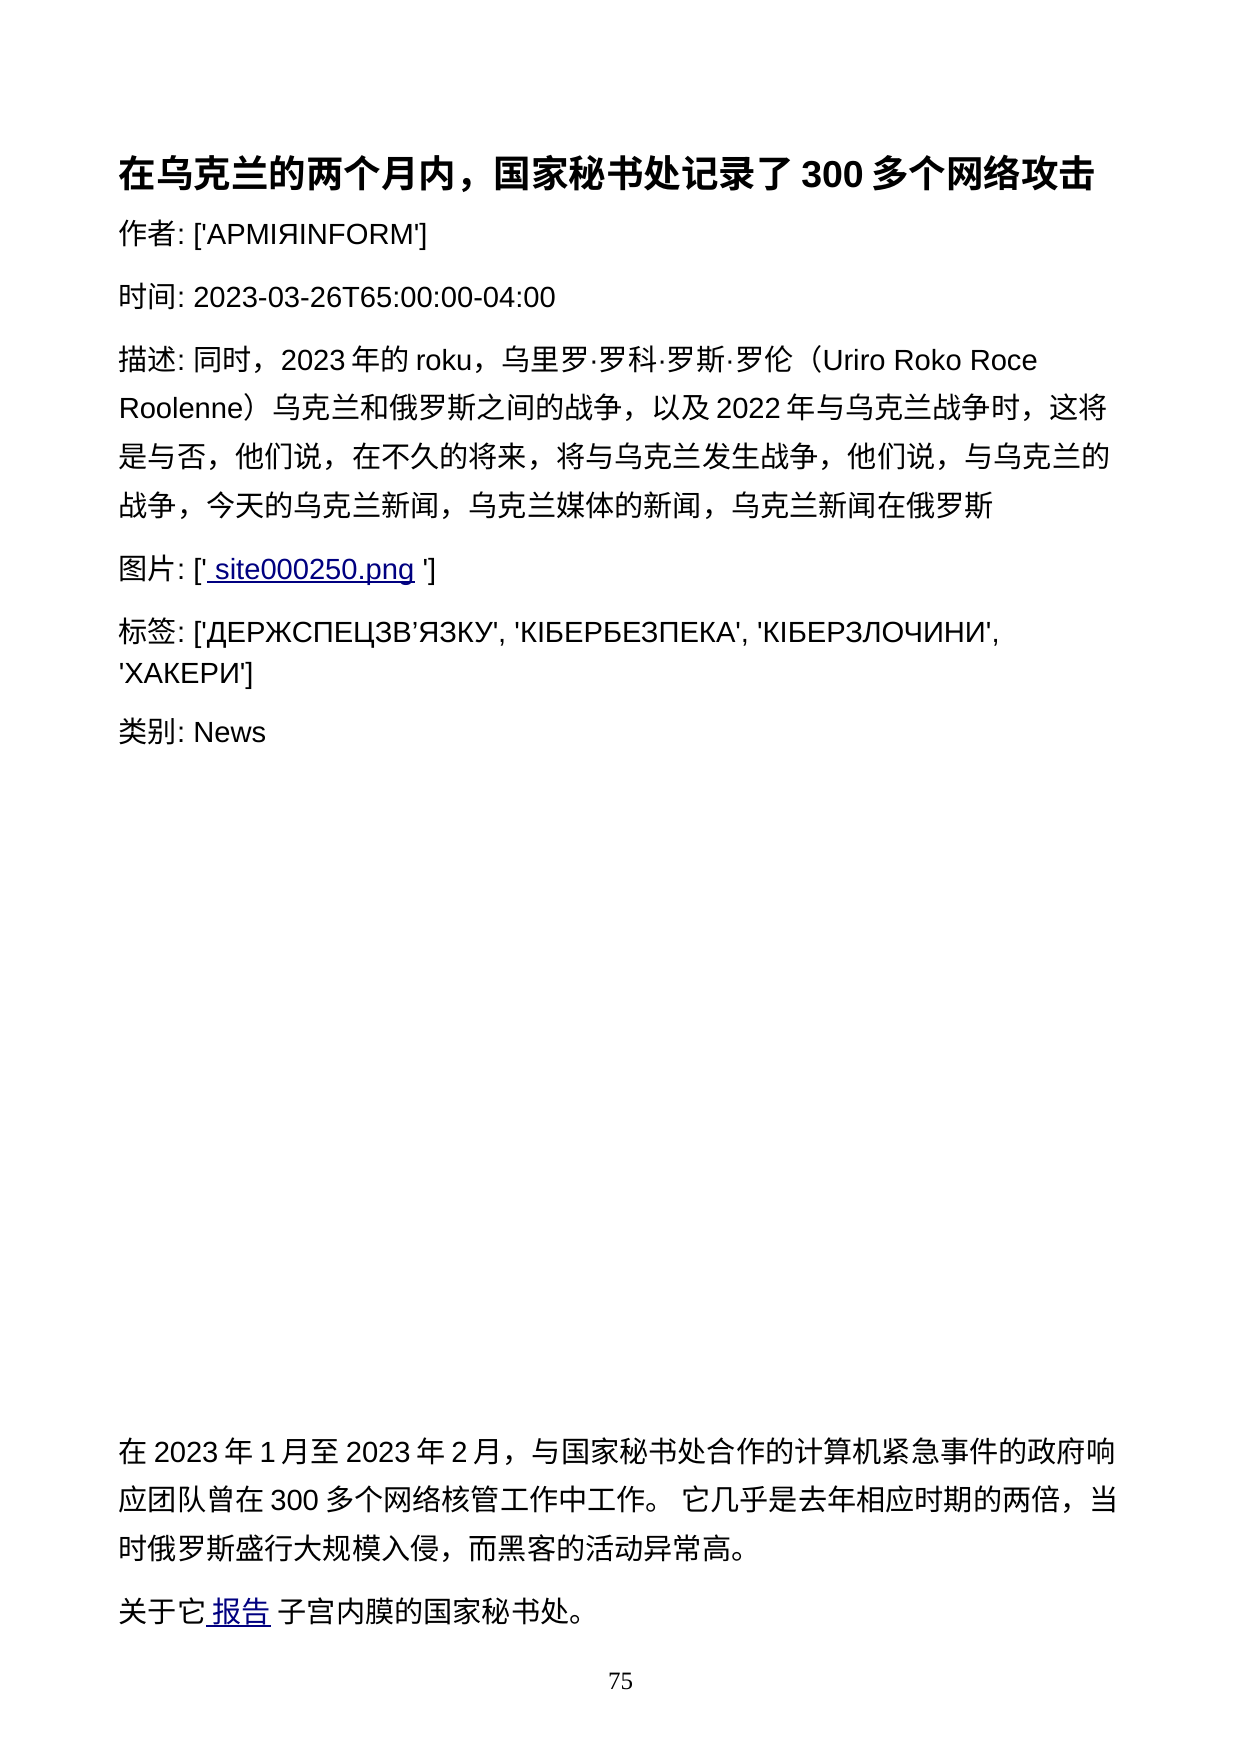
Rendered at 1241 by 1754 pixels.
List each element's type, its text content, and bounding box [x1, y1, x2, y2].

text 在2023年1月至2023年2月，与国家秘书处合作的计算机紧急事件的政府响应团队曾在300多个网络核管工作中工作。 它几乎是去年相应时期的两倍，当时俄罗斯盛行大规模入侵，而黑客的活动异常高。 [118, 772, 1122, 1568]
text 标签: ['ДЕРЖСПЕЦЗВ’ЯЗКУ', 'КІБЕРБЕЗПЕКА', 'КІБЕРЗЛОЧИНИ', 'ХАКЕРИ'] [118, 608, 1122, 689]
text 关于它 报告 子宫内膜的国家秘书处。 [118, 1588, 1122, 1631]
text 描述: 同时，2023年的roku，乌里罗·罗科·罗斯·罗伦（Uriro Roko Roce Roolenne）乌克兰和俄罗斯之间的战争，以及2022年与乌克兰战争时，这将是与否，他们说，在不久的将来，将与乌克兰发生战争，他们说，与乌克兰的战争，今天的乌克兰新闻，乌克兰媒体的新闻，乌克兰新闻在俄罗斯 [118, 337, 1122, 524]
subtitle 在乌克兰的两个月内，国家秘书处记录了300多个网络攻击 [118, 143, 1122, 198]
text 类别: News [118, 709, 1122, 751]
text 时间: 2023-03-26T65:00:00-04:00 [118, 273, 1122, 316]
text 作者: ['АРМІЯINFORM'] [118, 210, 1122, 253]
text 图片: [' site000250.png '] [118, 545, 1122, 588]
